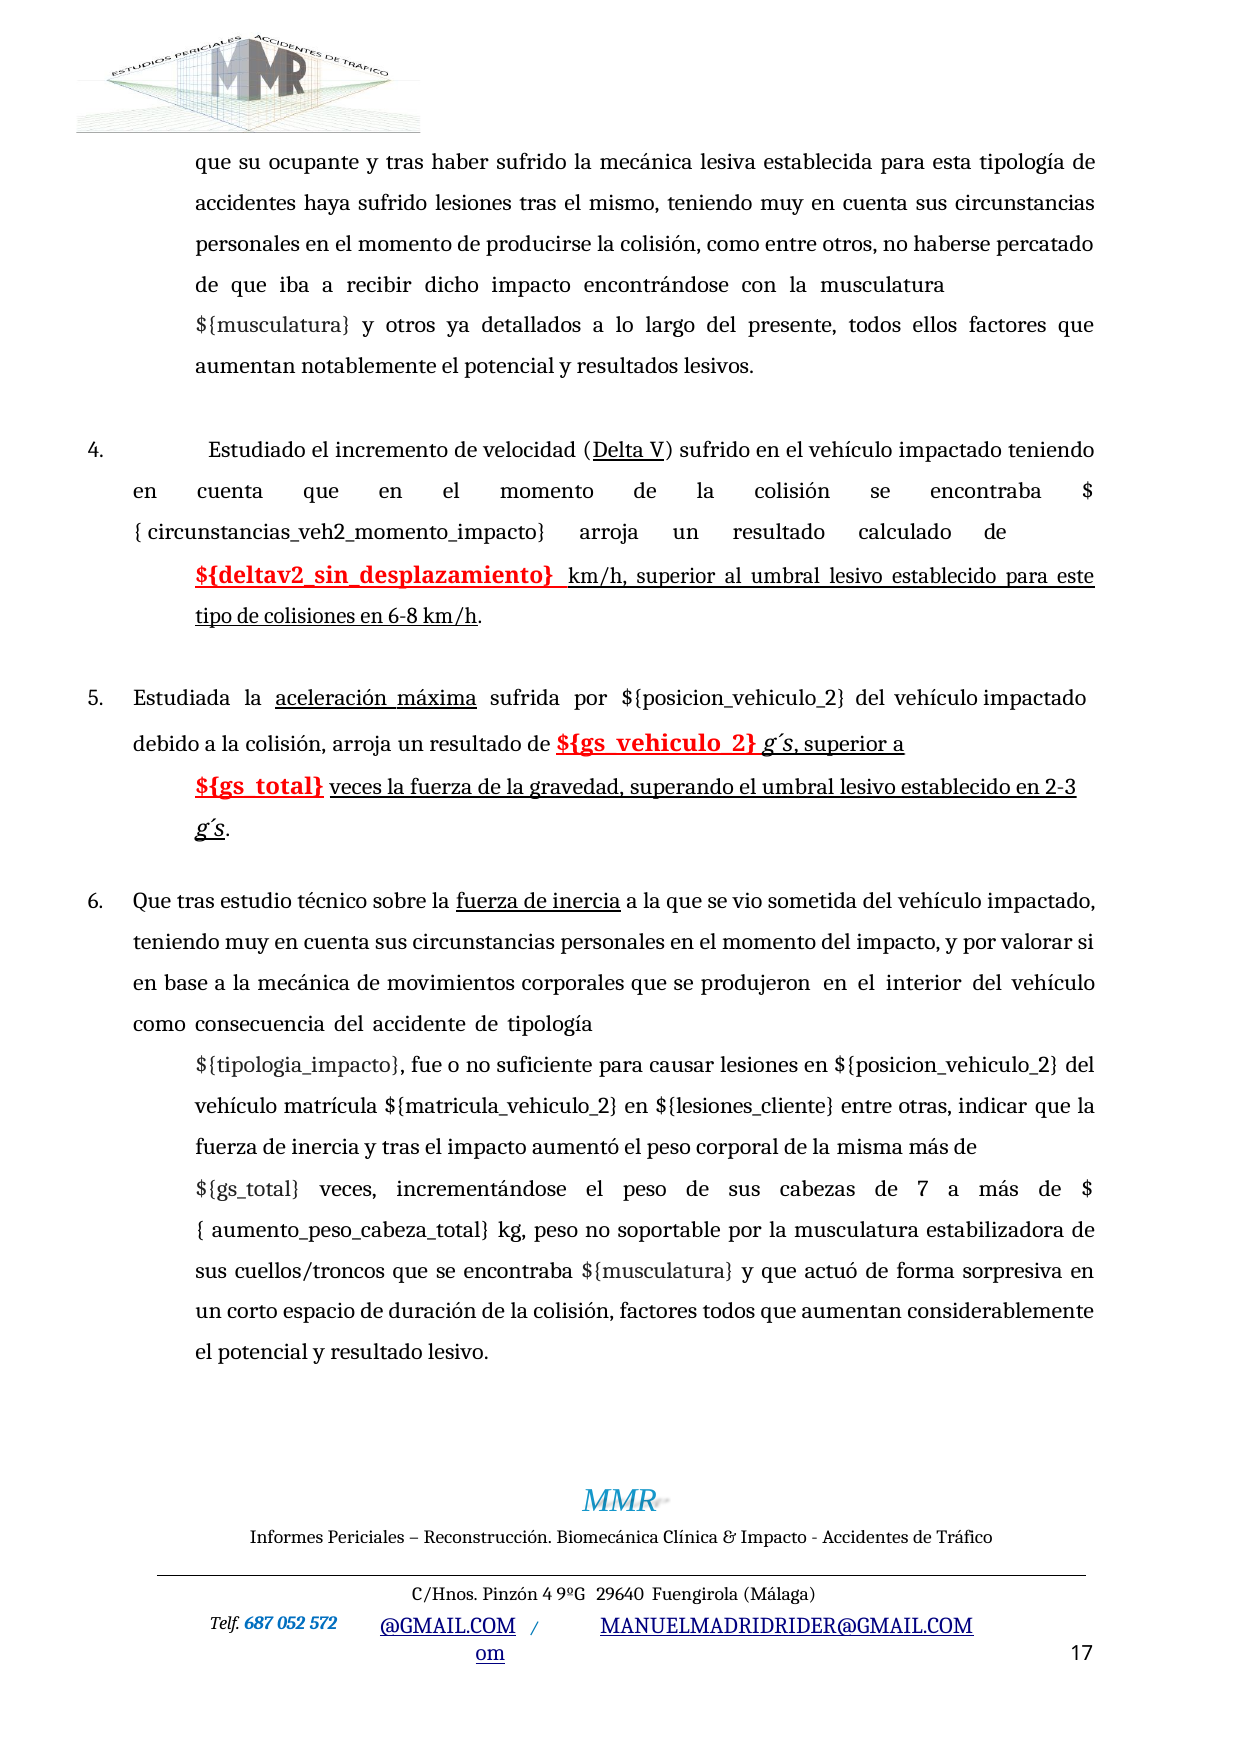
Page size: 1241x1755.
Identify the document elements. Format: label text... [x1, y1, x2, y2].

text ${deltav2_sin_desplazamiento} km/h, superior al umbral lesivo establecido para este [195, 559, 1094, 586]
list Que tras estudio técnico sobre la fuerza de inercia a la que se vio sometida del vehículo impactado, teniendo muy en cuenta sus circunstancias personales en el momento del impacto, y por valorar si en base a la mecánica de movimientos corporales que se produjeron en el interior del vehículo como consecuencia del accidente de tipología [88, 888, 1095, 1037]
text ${gs_total} veces, incrementándose el peso de sus cabezas de 7 a más de ${ aumento_peso_cabeza_total} kg, peso no soportable por la musculatura estabilizadora de sus cuellos/troncos que se encontraba ${musculatura} y que actuó de forma sorpresiva en un corto espacio de duración de la colisión, factores todos que aumentan considerablemente el potencial y resultado lesivo. [195, 1176, 1095, 1365]
text tipo de colisiones en 6-8 km/h. [195, 588, 1094, 629]
text ${gs_total} veces la fuerza de la gravedad, superando el umbral lesivo establecido en 2-3 [195, 774, 1152, 800]
list Estudiado el incremento de velocidad (Delta V) sufrido en el vehículo impactado teniendo en cuenta que en el momento de la colisión se encontraba ${ circunstancias_veh2_momento_impacto} arroja un resultado calculado de [88, 437, 1095, 545]
text que su ocupante y tras haber sufrido la mecánica lesiva establecida para esta tipología de accidentes haya sufrido lesiones tras el mismo, teniendo muy en cuenta sus circunstancias personales en el momento de producirse la colisión, como entre otros, no haberse percatado de que iba a recibir dicho impacto encontrándose con la musculatura [195, 149, 1095, 298]
text ${tipologia_impacto}, fue o no suficiente para causar lesiones en ${posicion_vehiculo_2} del vehículo matrícula ${matricula_vehiculo_2} en ${lesiones_cliente} entre otras, indicar que la fuerza de inercia y tras el impacto aumentó el peso corporal de la misma más de [195, 1052, 1095, 1160]
text ${musculatura} y otros ya detallados a lo largo del presente, todos ellos factores que aumentan notablemente el potencial y resultados lesivos. [195, 312, 1095, 379]
text g´s. [195, 811, 1152, 843]
list Estudiada la aceleración máxima sufrida por ${posicion_vehiculo_2} del vehículo impactado debido a la colisión, arroja un resultado de ${gs_vehiculo_2} g´s, superior a [88, 685, 1095, 758]
